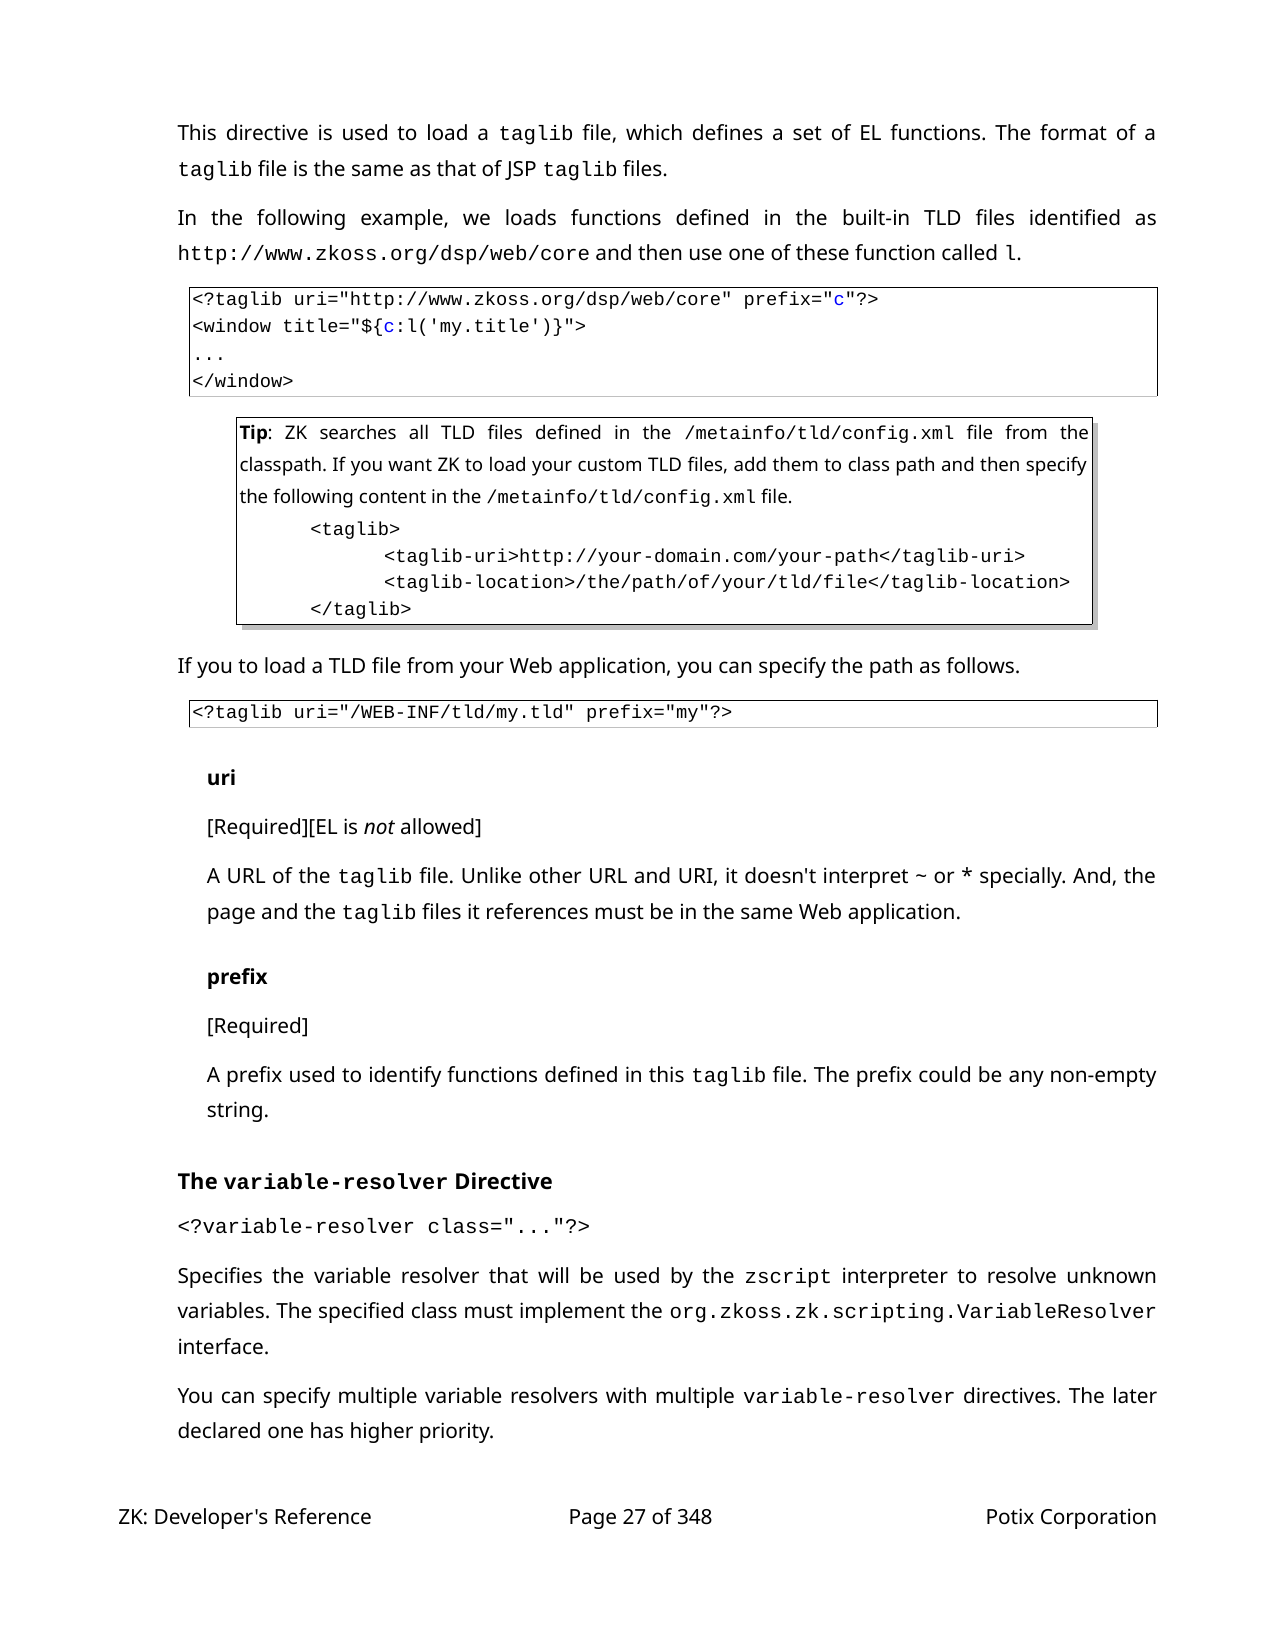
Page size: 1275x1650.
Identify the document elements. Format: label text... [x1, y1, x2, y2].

text If you to load a TLD file from your Web application, you can specify the path as follows. [177, 651, 1157, 679]
text In the following example, we loads functions defined in the built-in TLD files identified as http://www.zkoss.org/dsp/web/core and then use one of these function called l. [177, 203, 1157, 267]
text Specifies the variable resolver that will be used by the zscript interpreter to resolve unknown variables. The specified class must implement the org.zkoss.zk.scripting.VariableResolver interface. [177, 1261, 1157, 1360]
text ... [190, 342, 1157, 366]
text [Required] [207, 1011, 1157, 1039]
text Tip: ZK searches all TLD files defined in the /metainfo/tld/config.xml file from the classpath. If you want ZK to load your custom TLD files, add them to class path and then specify the following content in the /metainfo/tld/config.xml file. <taglib> <taglib-uri>http://your-domain.com/your-path</taglib-uri> <taglib-location>/the/path/of/your/tld/file</taglib-location> </taglib> [237, 418, 1092, 624]
subtitle uri [207, 763, 1157, 792]
text <window title="${c:l('my.title')}"> [190, 314, 1157, 339]
text A prefix used to identify functions defined in this taglib file. The prefix could be any non-empty string. [207, 1060, 1157, 1123]
text <?taglib uri="/WEB-INF/tld/my.tld" prefix="my"?> [190, 701, 1157, 727]
text You can specify multiple variable resolvers with multiple variable-resolver directives. The later declared one has higher priority. [177, 1381, 1157, 1444]
text <?taglib uri="http://www.zkoss.org/dsp/web/core" prefix="c"?> [190, 288, 1157, 311]
subtitle The variable-resolver Directive [177, 1166, 1157, 1196]
subtitle prefix [207, 962, 1157, 990]
text This directive is used to load a taglib file, which defines a set of EL functions. The format of a taglib file is the same as that of JSP taglib files. [177, 118, 1157, 182]
text A URL of the taglib file. Unlike other URL and URI, it doesn't interpret ~ or * specially. And, the page and the taglib files it references must be in the same Web application. [207, 861, 1157, 925]
text <?variable-resolver class="..."?> [177, 1217, 1157, 1240]
text [Required][EL is not allowed] [207, 812, 1157, 841]
text </window> [190, 369, 1157, 396]
